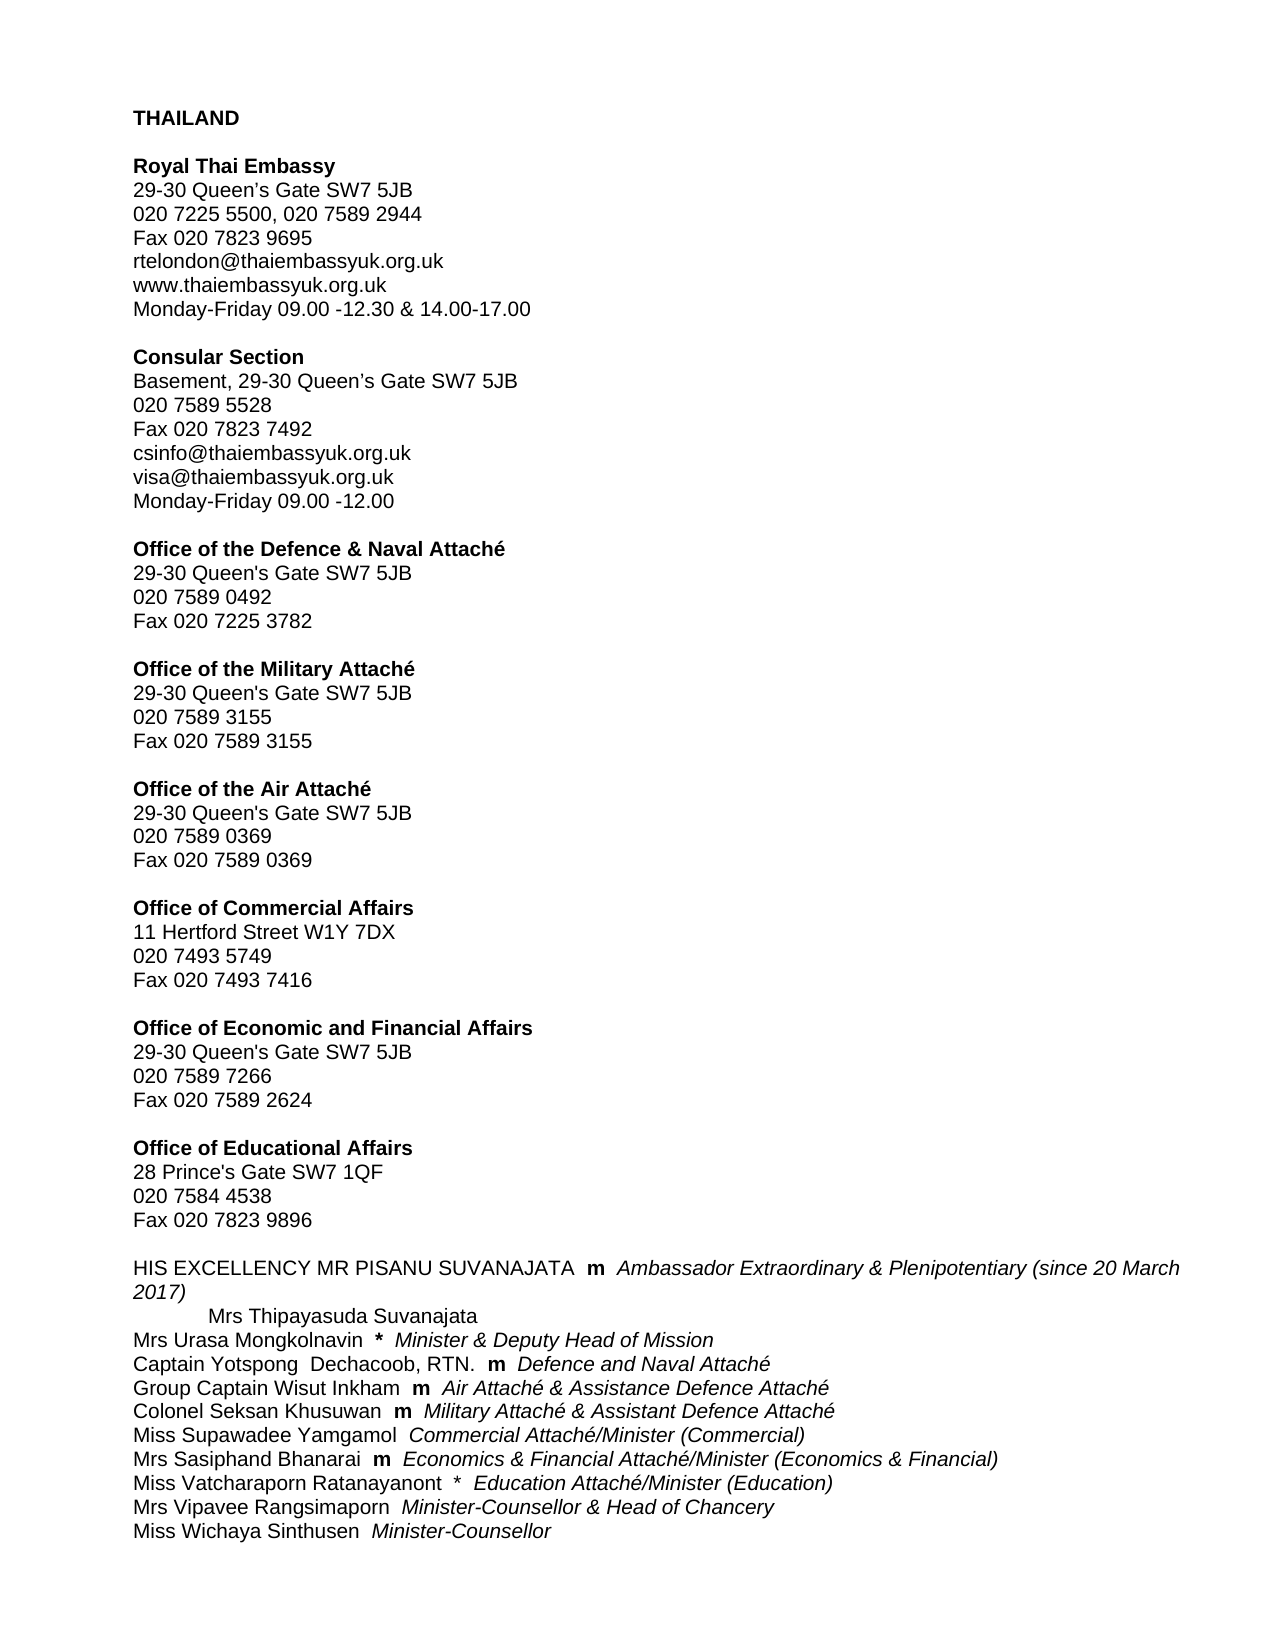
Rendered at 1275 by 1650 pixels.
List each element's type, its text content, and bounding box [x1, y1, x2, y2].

text Basement, 29-30 Queen’s Gate SW7 5JB [133, 369, 1181, 393]
text 29-30 Queen’s Gate SW7 5JB [133, 177, 1181, 201]
text HIS EXCELLENCY MR PISANU SUVANAJATA m Ambassador Extraordinary & Plenipotentiary (since 20 March 2017) [133, 1256, 1216, 1303]
text Office of Commercial Affairs [133, 896, 1181, 920]
text Office of Economic and Financial Affairs [133, 1016, 1181, 1040]
text 020 7589 0492 [133, 585, 1181, 609]
text Colonel Seksan Khusuwan m Military Attaché & Assistant Defence Attaché [133, 1399, 1234, 1423]
text rtelondon@thaiembassyuk.org.uk [133, 249, 1181, 273]
subtitle Office of the Defence & Naval Attaché [133, 537, 1181, 561]
text Fax 020 7823 9695 [133, 225, 1181, 249]
subtitle Consular Section [133, 345, 1181, 369]
text Fax 020 7589 2624 [133, 1088, 1181, 1112]
text www.thaiembassyuk.org.uk [133, 273, 1181, 297]
text Group Captain Wisut Inkham m Air Attaché & Assistance Defence Attaché [133, 1375, 1234, 1399]
text Captain Yotspong Dechacoob, RTN. m Defence and Naval Attaché [133, 1351, 1181, 1375]
subtitle Royal Thai Embassy [133, 153, 1181, 177]
text Fax 020 7589 3155 [133, 728, 1181, 752]
text Fax 020 7225 3782 [133, 609, 1181, 633]
text 29-30 Queen's Gate SW7 5JB [133, 681, 1181, 704]
text Monday-Friday 09.00 -12.30 & 14.00-17.00 [133, 297, 1181, 321]
text csinfo@thaiembassyuk.org.uk [133, 441, 1181, 465]
text 020 7589 7266 [133, 1064, 1181, 1088]
text 29-30 Queen's Gate SW7 5JB [133, 561, 1181, 585]
text Miss Vatcharaporn Ratanayanont * Education Attaché/Minister (Education) [133, 1471, 1234, 1495]
text Fax 020 7589 0369 [133, 848, 1181, 872]
text visa@thaiembassyuk.org.uk [133, 465, 1181, 489]
text 020 7589 3155 [133, 704, 1181, 728]
text Office of Educational Affairs [133, 1136, 1181, 1160]
text Miss Supawadee Yamgamol Commercial Attaché/Minister (Commercial) [133, 1423, 1225, 1447]
text 020 7493 5749 [133, 944, 1181, 968]
text Fax 020 7823 9896 [133, 1208, 1181, 1232]
text Fax 020 7493 7416 [133, 968, 1181, 992]
text THAILAND [133, 106, 1181, 129]
text Monday-Friday 09.00 -12.00 [133, 489, 1181, 513]
text 29-30 Queen's Gate SW7 5JB [133, 1040, 1181, 1064]
text 28 Prince's Gate SW7 1QF [133, 1160, 1181, 1184]
text 020 7584 4538 [133, 1184, 1181, 1208]
text 020 7589 0369 [133, 824, 1181, 848]
text 020 7589 5528 [133, 393, 1181, 417]
subtitle Office of the Air Attaché [133, 776, 1181, 800]
text Mrs Thipayasuda Suvanajata [133, 1303, 1216, 1327]
text Miss Wichaya Sinthusen Minister-Counsellor [133, 1519, 1234, 1543]
text Mrs Sasiphand Bhanarai m Economics & Financial Attaché/Minister (Economics & Financial) [133, 1447, 1225, 1471]
text Mrs Urasa Mongkolnavin * Minister & Deputy Head of Mission [133, 1327, 1181, 1351]
text Mrs Vipavee Rangsimaporn Minister-Counsellor & Head of Chancery [133, 1495, 1234, 1519]
subtitle Office of the Military Attaché [133, 657, 1181, 681]
text 020 7225 5500, 020 7589 2944 [133, 201, 1181, 225]
text 29-30 Queen's Gate SW7 5JB [133, 800, 1181, 824]
text Fax 020 7823 7492 [133, 417, 1181, 441]
text 11 Hertford Street W1Y 7DX [133, 920, 1181, 944]
